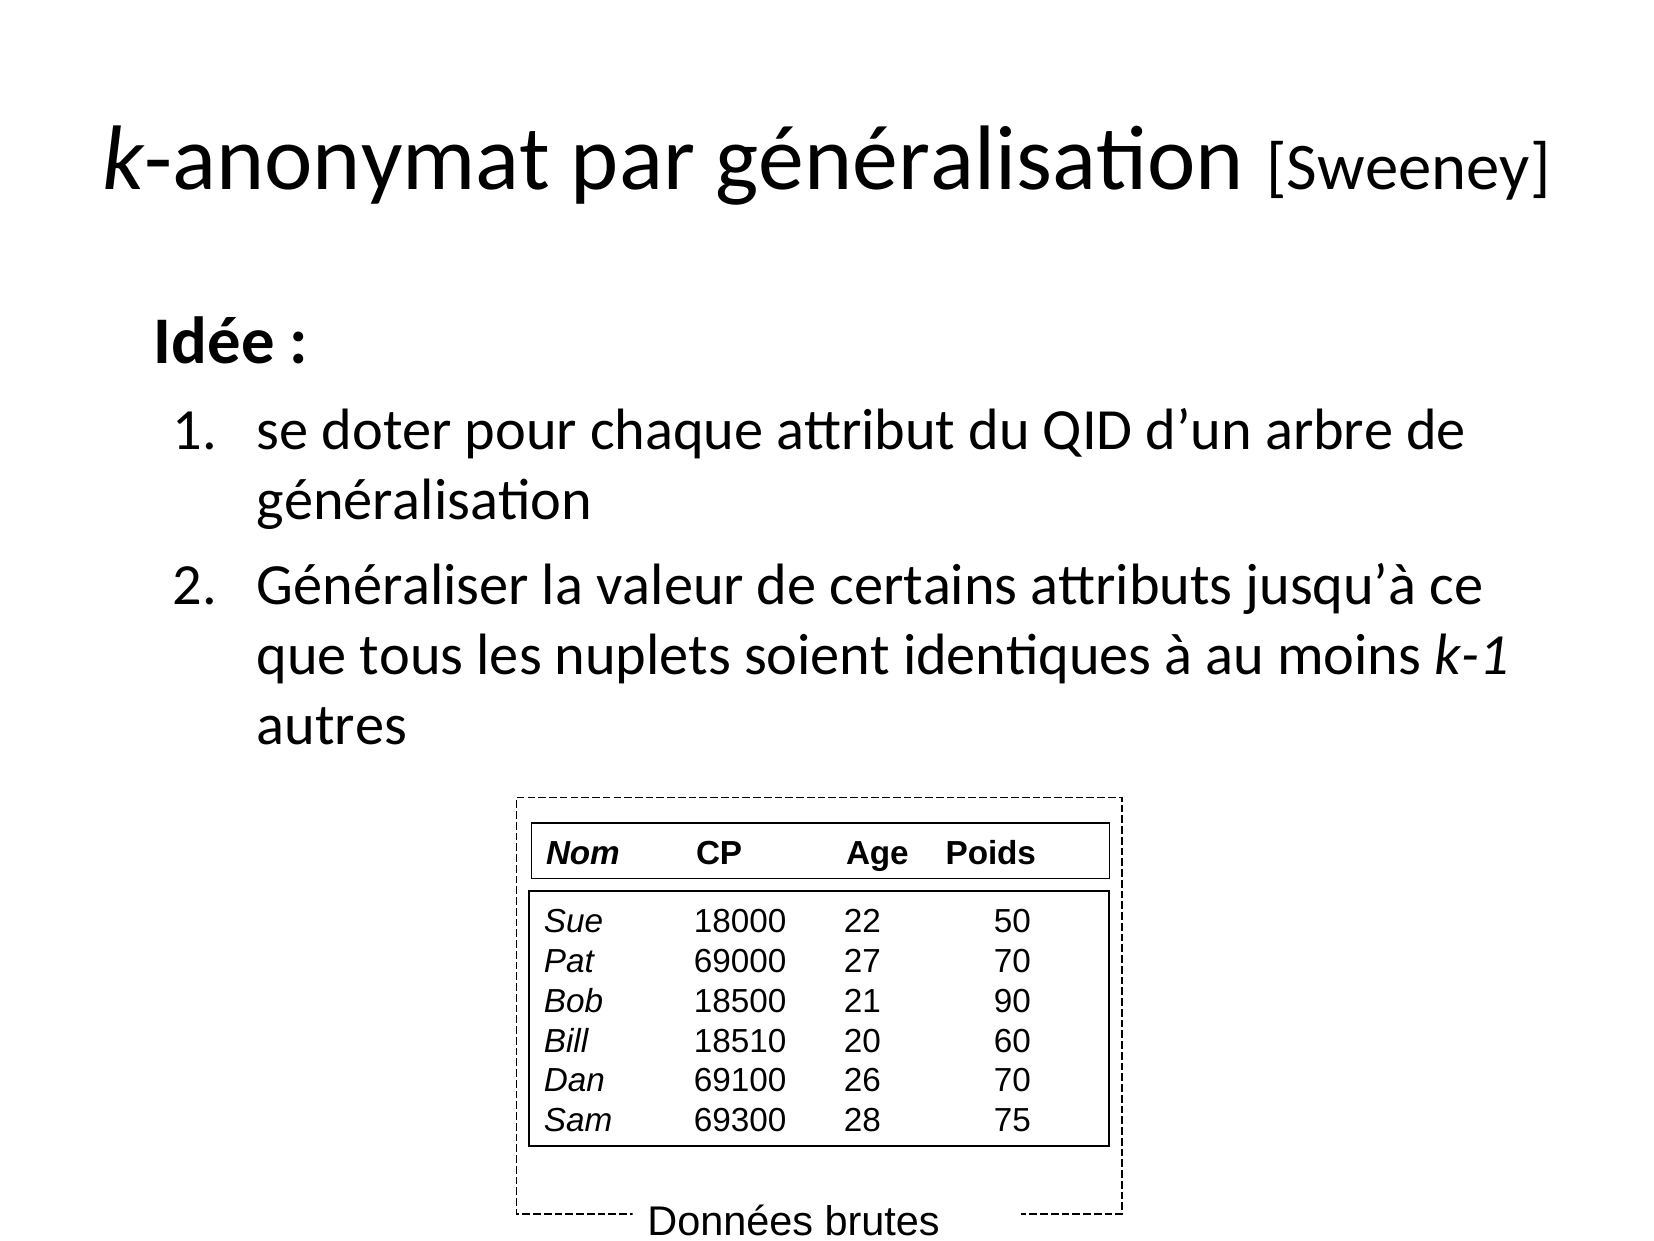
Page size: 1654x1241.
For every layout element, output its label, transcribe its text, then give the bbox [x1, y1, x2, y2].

text_box Sue 18000 22 50 Pat 69000 27 70 Bob 18500 21 90 Bill 18510 20 60 Dan 69100 26 70 Sam 69300 28 75 [529, 891, 1110, 1147]
text_box Nom CP Age Poids [531, 823, 1110, 879]
text_box Données brutes [632, 1186, 1021, 1241]
text_box Idée : se doter pour chaque attribut du QID d’un arbre de généralisation Généraliser la valeur de certains attributs jusqu’à ce que tous les nuplets soient identiques à au moins k-1 autres [82, 289, 1571, 1108]
text_box k-anonymat par généralisation [Sweeney] [82, 49, 1571, 257]
